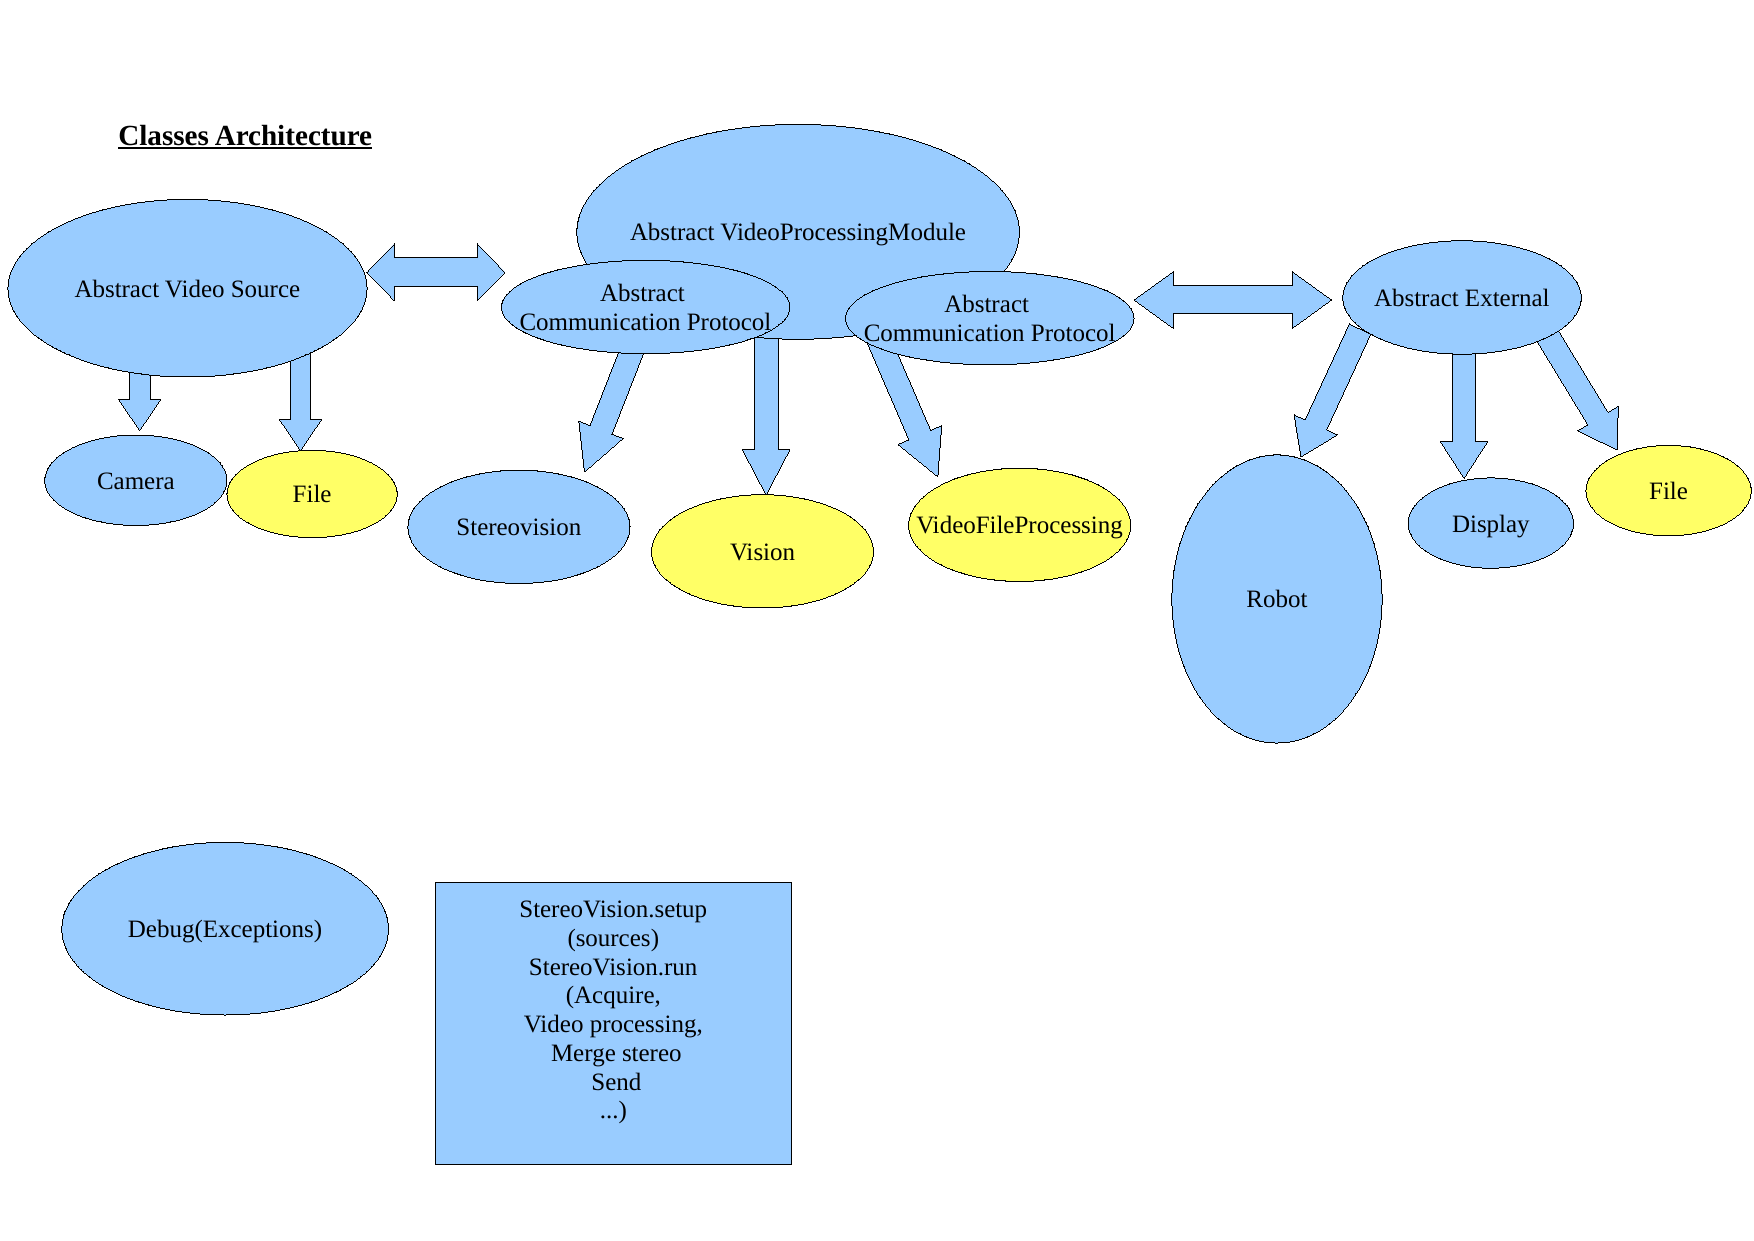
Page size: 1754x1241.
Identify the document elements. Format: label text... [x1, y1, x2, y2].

text Classes Architecture [118, 118, 1636, 152]
